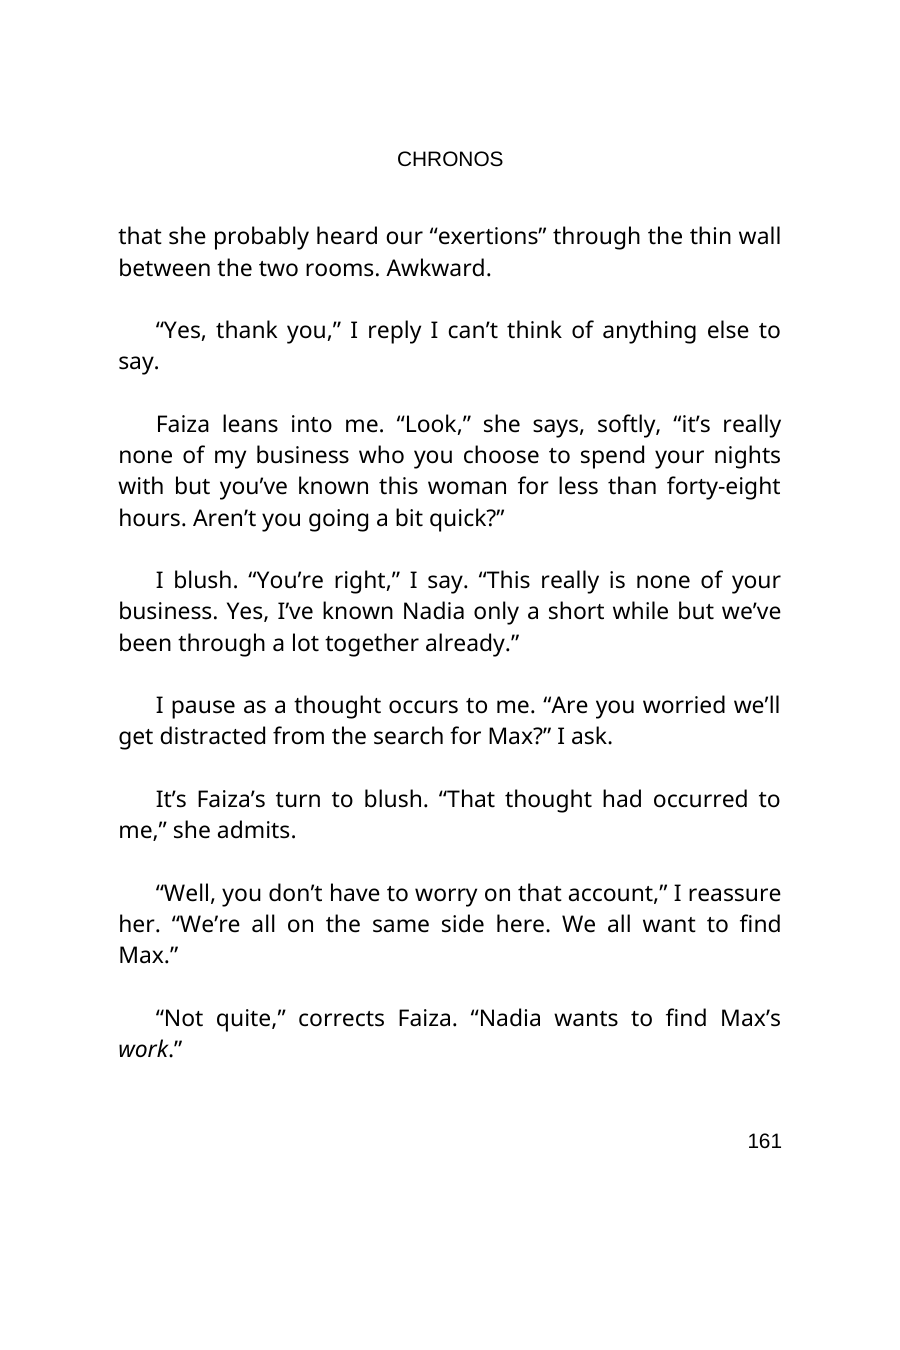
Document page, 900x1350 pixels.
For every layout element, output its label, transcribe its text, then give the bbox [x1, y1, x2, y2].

text that she probably heard our “exertions” through the thin wall between the two rooms. Awkward. [118, 220, 782, 283]
text “Well, you don’t have to worry on that account,” I reassure her. “We’re all on the same side here. We all want to find Max.” [118, 876, 782, 970]
text “Not quite,” corrects Faiza. “Nadia wants to find Max’s work.” [118, 1001, 782, 1064]
text I blush. “You’re right,” I say. “This really is none of your business. Yes, I’ve known Nadia only a short while but we’ve been through a lot together already.” [118, 564, 782, 658]
text It’s Faiza’s turn to blush. “That thought had occurred to me,” she admits. [118, 783, 782, 845]
text Faiza leans into me. “Look,” she says, softly, “it’s really none of my business who you choose to spend your nights with but you’ve known this woman for less than forty-eight hours. Aren’t you going a bit quick?” [118, 408, 782, 533]
text “Yes, thank you,” I reply I can’t think of anything else to say. [118, 314, 782, 376]
text I pause as a thought occurs to me. “Are you worried we’ll get distracted from the search for Max?” I ask. [118, 689, 782, 751]
